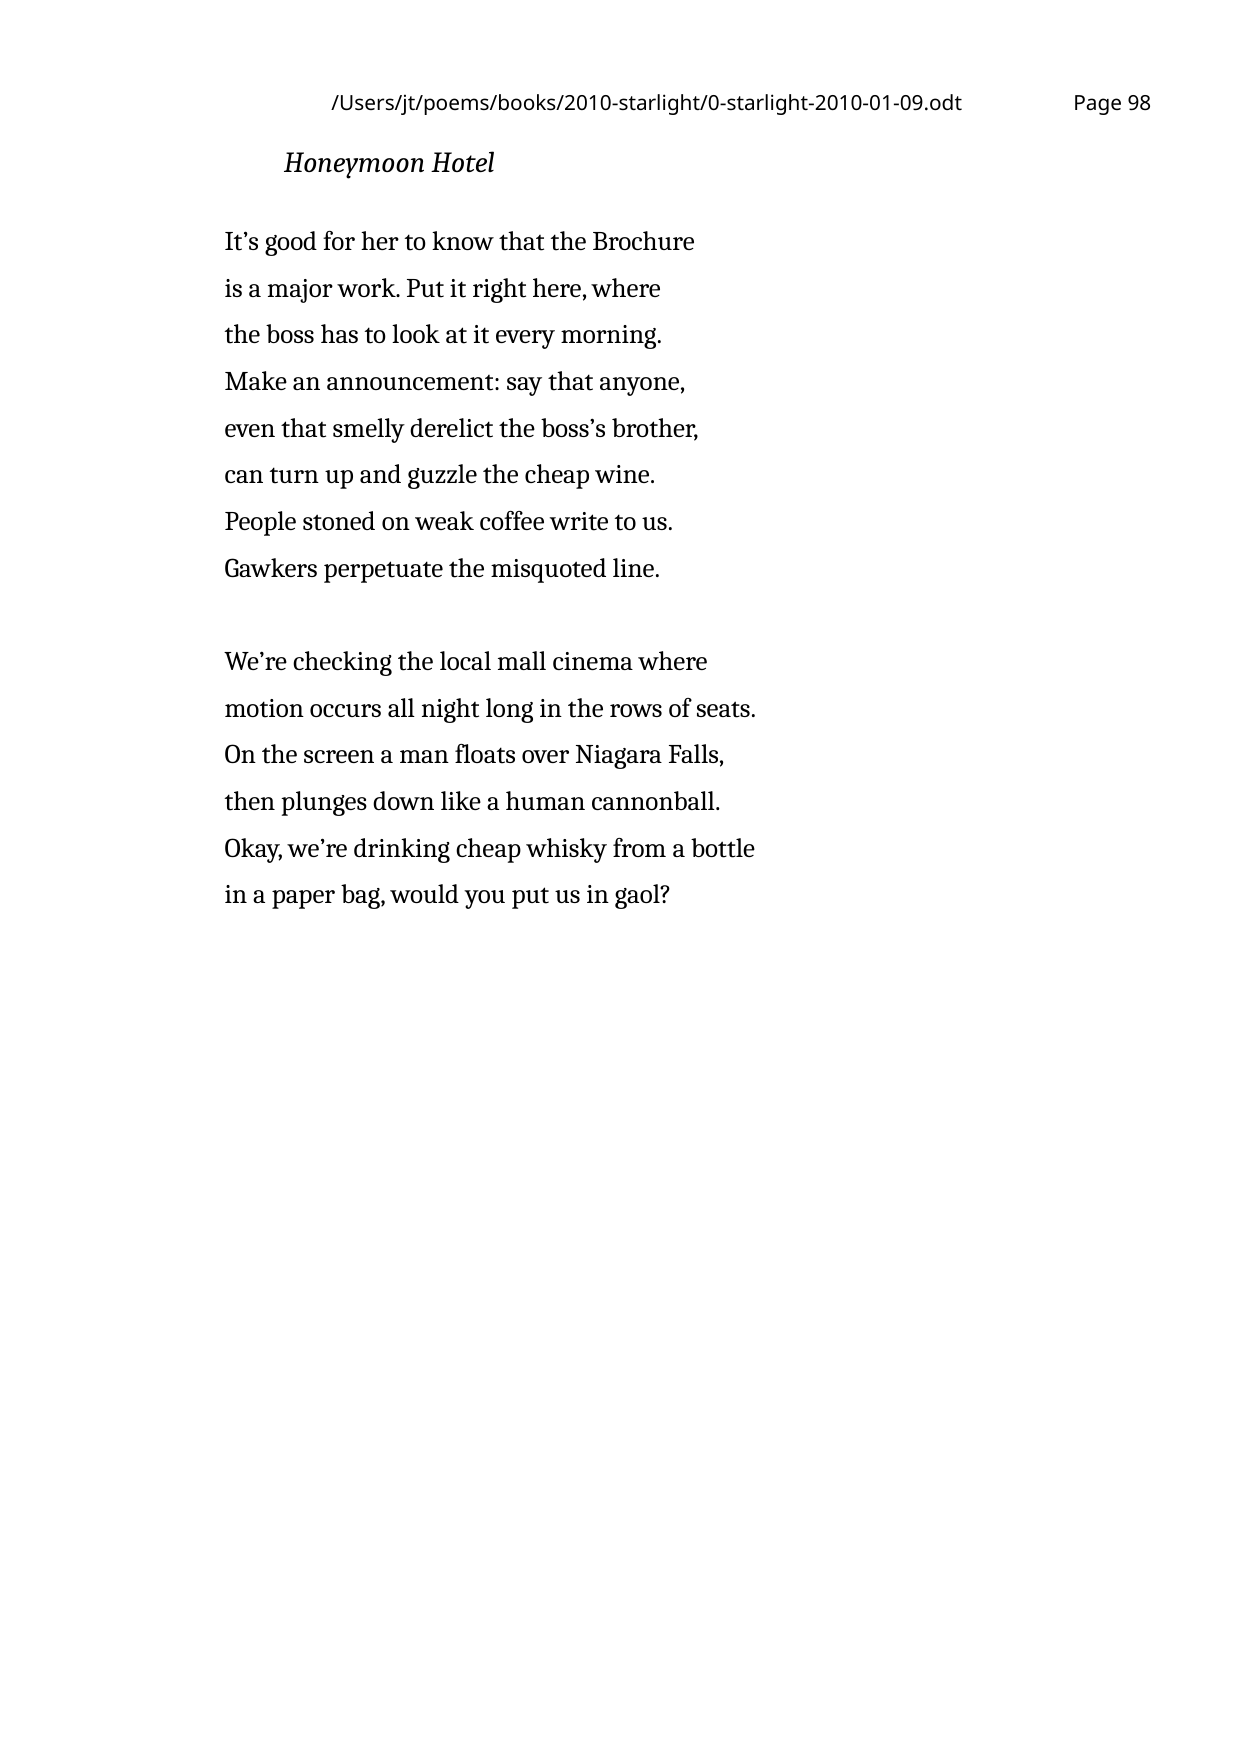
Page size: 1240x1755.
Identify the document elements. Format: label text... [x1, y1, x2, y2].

text motion occurs all night long in the rows of seats. [224, 693, 1151, 724]
text Gawkers perpetuate the misquoted line. [224, 553, 1151, 584]
text It’s good for her to know that the Brochure [224, 226, 1151, 257]
text On the screen a man floats over Niagara Falls, [224, 739, 1151, 771]
text can turn up and guzzle the cheap wine. [224, 459, 1151, 491]
text the boss has to look at it every morning. [224, 319, 1151, 351]
text in a paper bag, would you put us in gaol? [224, 879, 1151, 911]
text People stoned on weak coffee write to us. [224, 506, 1151, 537]
text even that smelly derelict the boss’s brother, [224, 413, 1151, 444]
text is a major work. Put it right here, where [224, 273, 1151, 304]
text We’re checking the local mall cinema where [224, 646, 1151, 677]
text Okay, we’re drinking cheap whisky from a bottle [224, 833, 1151, 864]
text Make an announcement: say that anyone, [224, 366, 1151, 397]
text then plunges down like a human cannonball. [224, 786, 1151, 817]
title Honeymoon Hotel [283, 146, 1062, 180]
